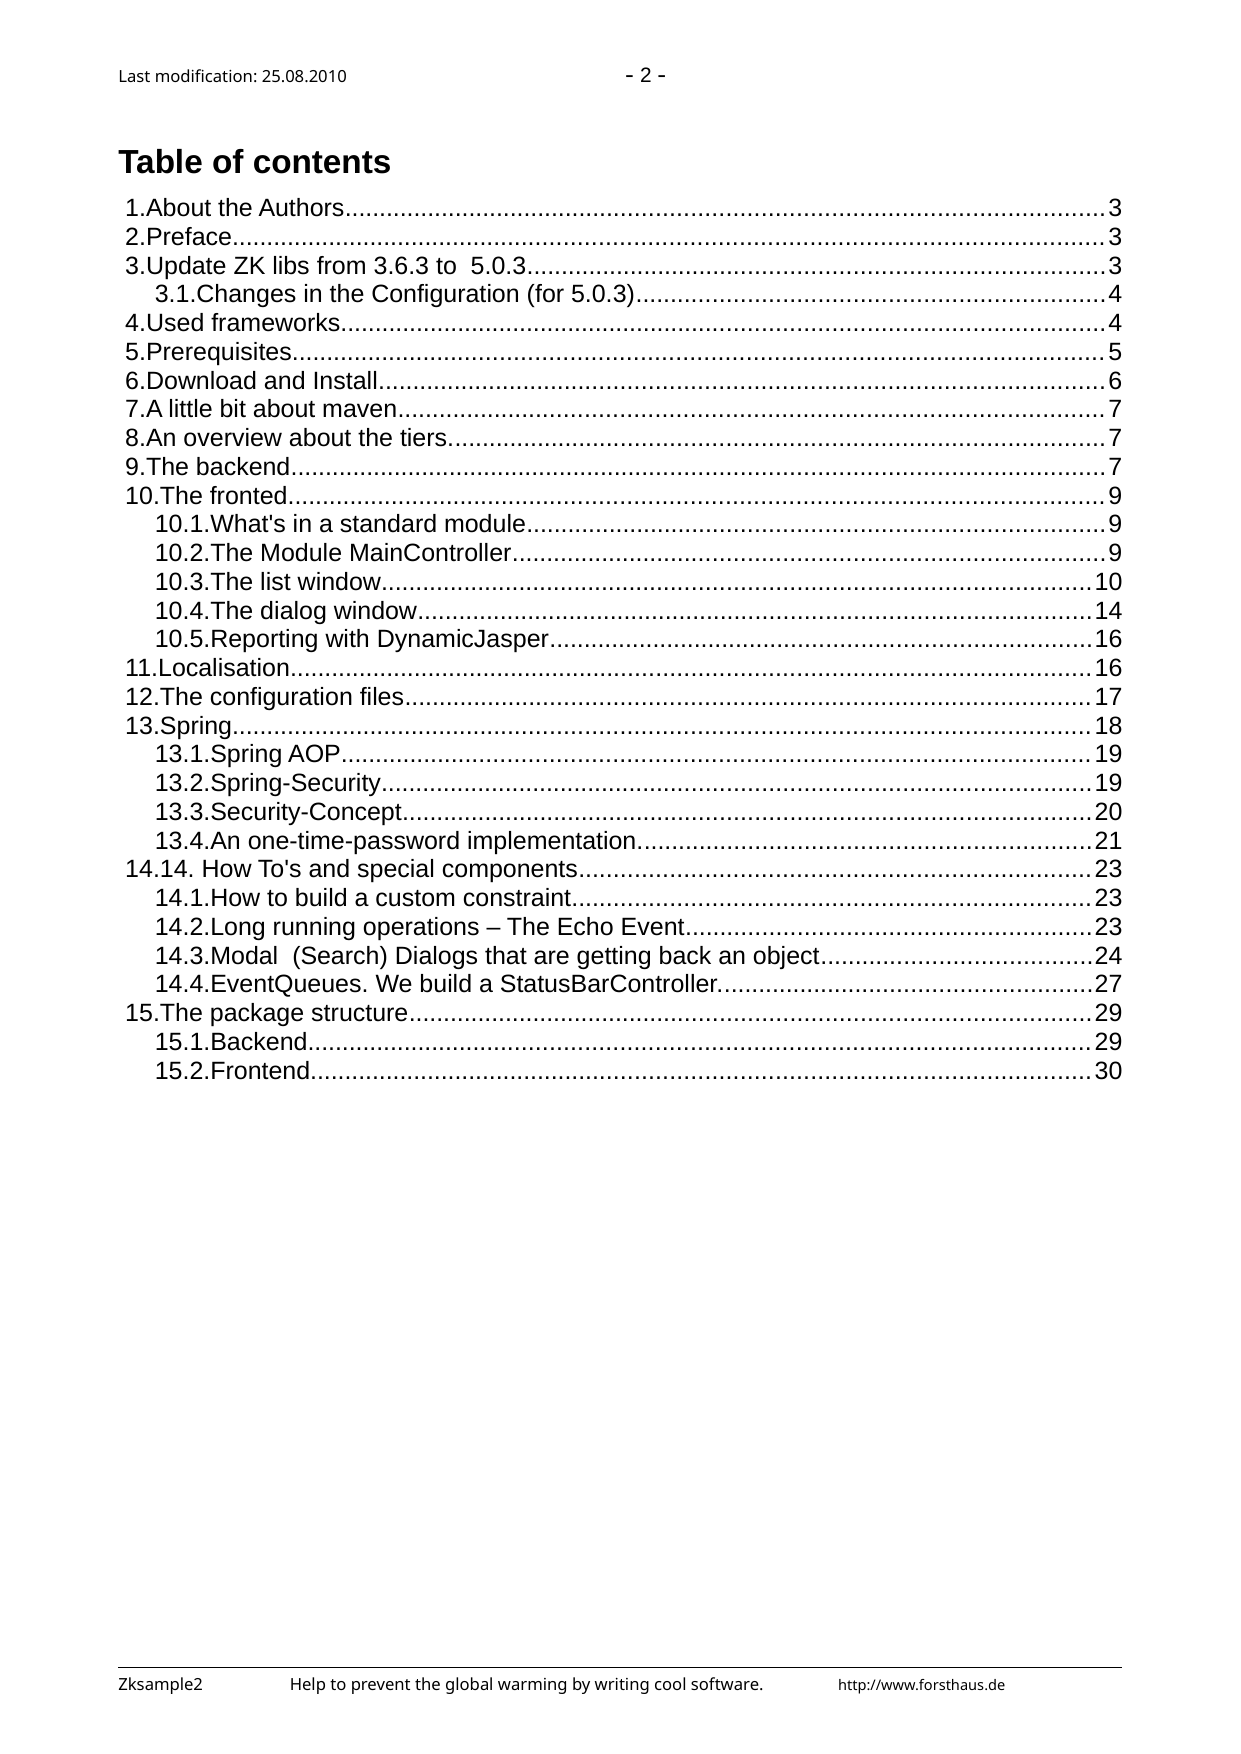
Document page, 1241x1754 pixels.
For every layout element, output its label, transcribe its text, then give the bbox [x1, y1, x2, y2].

text 10.The fronted 9 [118, 481, 1122, 509]
text 10.5.Reporting with DynamicJasper 16 [148, 624, 1122, 653]
text 10.3.The list window 10 [148, 567, 1122, 596]
text 3.1.Changes in the Configuration (for 5.0.3) 4 [148, 279, 1122, 308]
text 15.2.Frontend 30 [148, 1056, 1122, 1084]
text 13.4.An one-time-password implementation. 21 [148, 826, 1122, 854]
text 11.Localisation 16 [118, 653, 1122, 682]
text 8.An overview about the tiers. 7 [118, 423, 1122, 452]
text 4.Used frameworks 4 [118, 308, 1122, 337]
text 10.1.What's in a standard module 9 [148, 509, 1122, 538]
text 5.Prerequisites 5 [118, 337, 1122, 366]
text 14.2.Long running operations – The Echo Event 23 [148, 912, 1122, 941]
text 1.About the Authors 3 [118, 193, 1122, 222]
text 13.2.Spring-Security 19 [148, 768, 1122, 797]
text 10.4.The dialog window 14 [148, 596, 1122, 624]
text 7.A little bit about maven 7 [118, 394, 1122, 423]
text 13.Spring 18 [118, 711, 1122, 739]
text 13.3.Security-Concept 20 [148, 797, 1122, 826]
text 10.2.The Module MainController 9 [148, 538, 1122, 567]
text 13.1.Spring AOP 19 [148, 739, 1122, 768]
text 3.Update ZK libs from 3.6.3 to 5.0.3 3 [118, 251, 1122, 279]
subtitle Table of contents [118, 142, 1122, 181]
text 14.1.How to build a custom constraint 23 [148, 883, 1122, 912]
text 15.1.Backend 29 [148, 1027, 1122, 1056]
text 14.14. How To's and special components 23 [118, 854, 1122, 883]
text 2.Preface 3 [118, 222, 1122, 251]
text 9.The backend 7 [118, 452, 1122, 481]
text 14.4.EventQueues. We build a StatusBarController. 27 [148, 969, 1122, 998]
text 6.Download and Install 6 [118, 366, 1122, 394]
text 15.The package structure 29 [118, 998, 1122, 1027]
text 14.3.Modal (Search) Dialogs that are getting back an object 24 [148, 941, 1122, 969]
text 12.The configuration files 17 [118, 682, 1122, 711]
